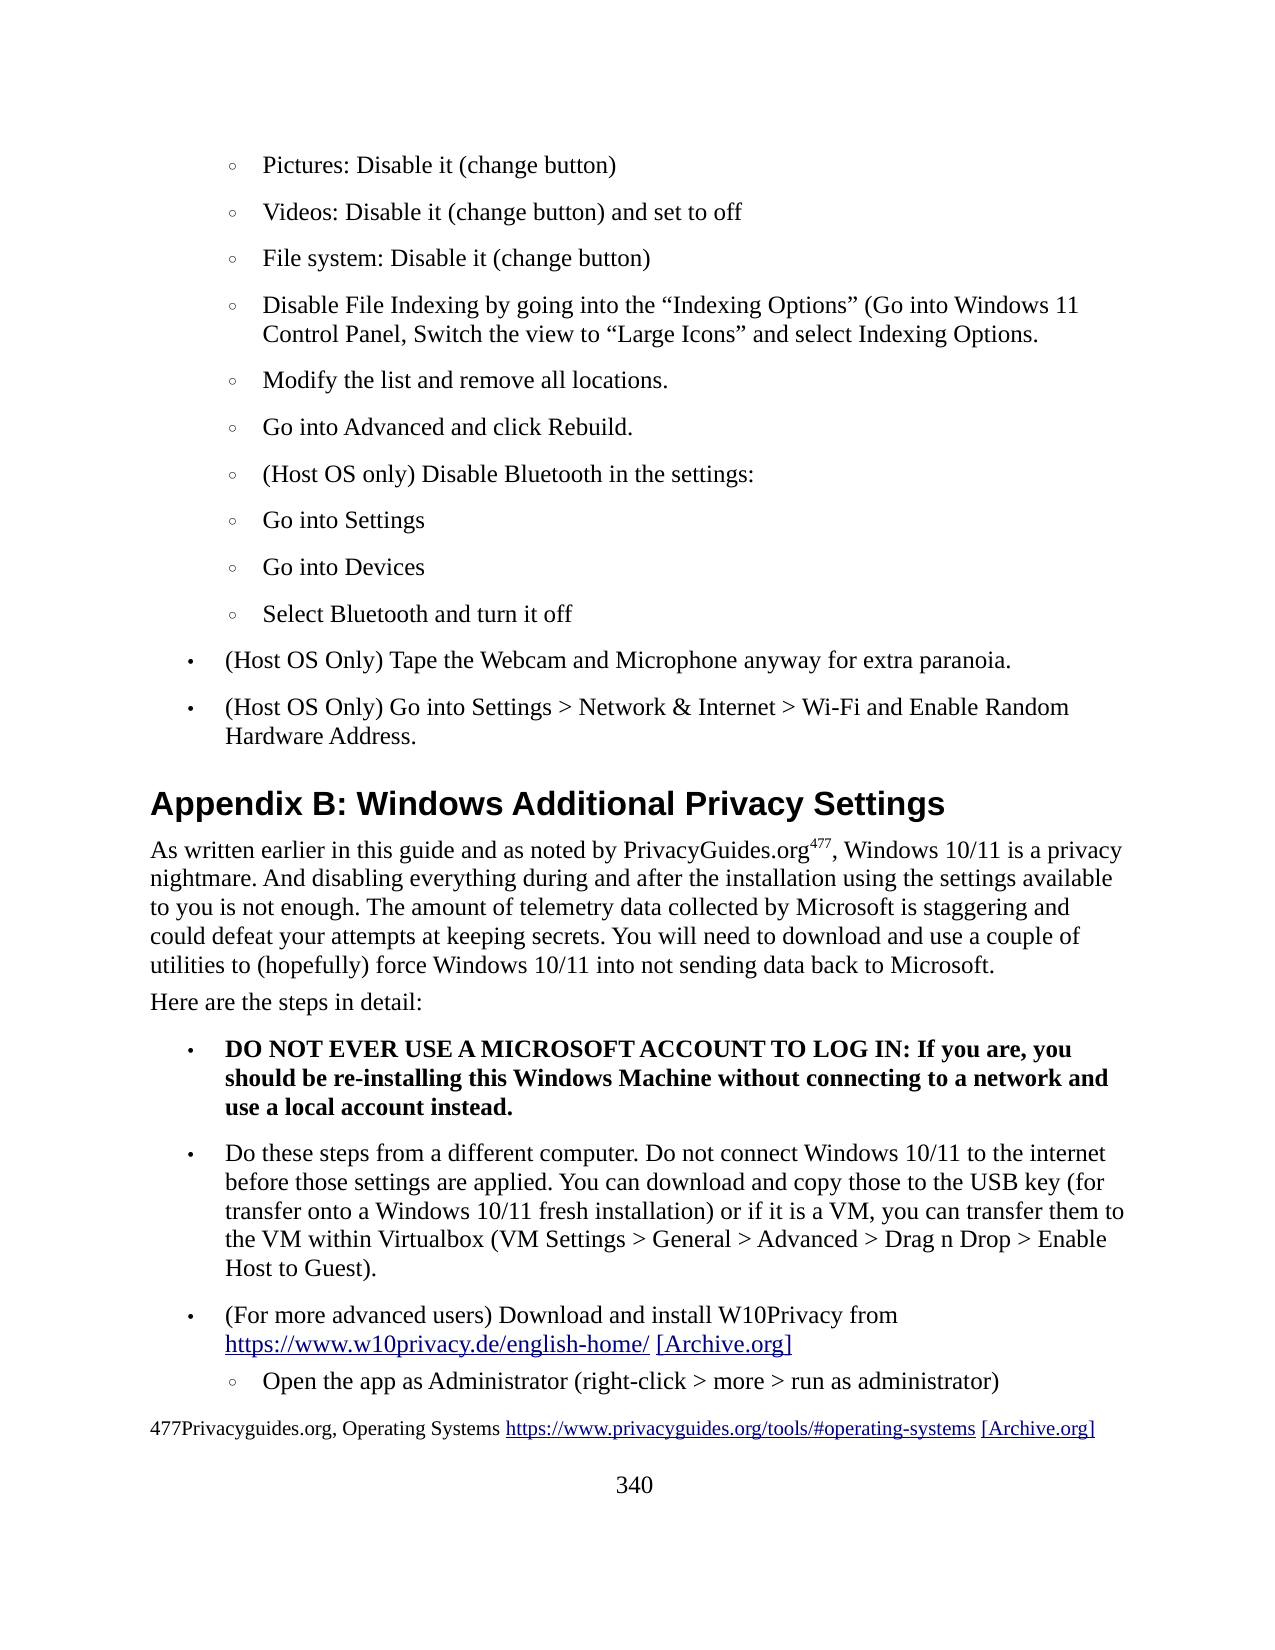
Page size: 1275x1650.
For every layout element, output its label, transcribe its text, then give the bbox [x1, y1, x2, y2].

list (Host OS only) Disable Bluetooth in the settings: [225, 459, 1125, 487]
list File system: Disable it (change button) [225, 243, 1125, 272]
list Videos: Disable it (change button) and set to off [225, 197, 1125, 225]
list Select Bluetooth and turn it off [225, 599, 1125, 627]
list Open the app as Administrator (right-click > more > run as administrator) [225, 1366, 1125, 1395]
list Go into Settings [225, 505, 1125, 534]
text Privacyguides.org, Operating Systems https://www.privacyguides.org/tools/#operating-systems [Archive.org] [150, 1416, 1125, 1440]
list DO NOT EVER USE A MICROSOFT ACCOUNT TO LOG IN: If you are, you should be re-installing this Windows Machine without connecting to a network and use a local account instead. [187, 1034, 1125, 1120]
list Modify the list and remove all locations. [225, 365, 1125, 394]
list (Host OS Only) Tape the Webcam and Microphone anyway for extra paranoia. [187, 645, 1125, 674]
list (Host OS Only) Go into Settings > Network & Internet > Wi-Fi and Enable Random Hardware Address. [187, 692, 1125, 749]
text As written earlier in this guide and as noted by PrivacyGuides.org, Windows 10/11 is a privacy nightmare. And disabling everything during and after the installation using the settings available to you is not enough. The amount of telemetry data collected by Microsoft is staggering and could defeat your attempts at keeping secrets. You will need to download and use a couple of utilities to (hopefully) force Windows 10/11 into not sending data back to Microsoft. [150, 835, 1125, 978]
list (For more advanced users) Download and install W10Privacy from https://www.w10privacy.de/english-home/ [Archive.org] [187, 1300, 1125, 1357]
list Go into Devices [225, 552, 1125, 581]
list Disable File Indexing by going into the “Indexing Options” (Go into Windows 11 Control Panel, Switch the view to “Large Icons” and select Indexing Options. [225, 290, 1125, 347]
list Do these steps from a different computer. Do not connect Windows 10/11 to the internet before those settings are applied. You can download and copy those to the USB key (for transfer onto a Windows 10/11 fresh installation) or if it is a VM, you can transfer them to the VM within Virtualbox (VM Settings > General > Advanced > Drag n Drop > Enable Host to Guest). [187, 1138, 1125, 1282]
subtitle Appendix B: Windows Additional Privacy Settings [150, 783, 1125, 822]
text Here are the steps in detail: [150, 987, 1125, 1016]
list Go into Advanced and click Rebuild. [225, 412, 1125, 441]
list Pictures: Disable it (change button) [225, 150, 1125, 179]
